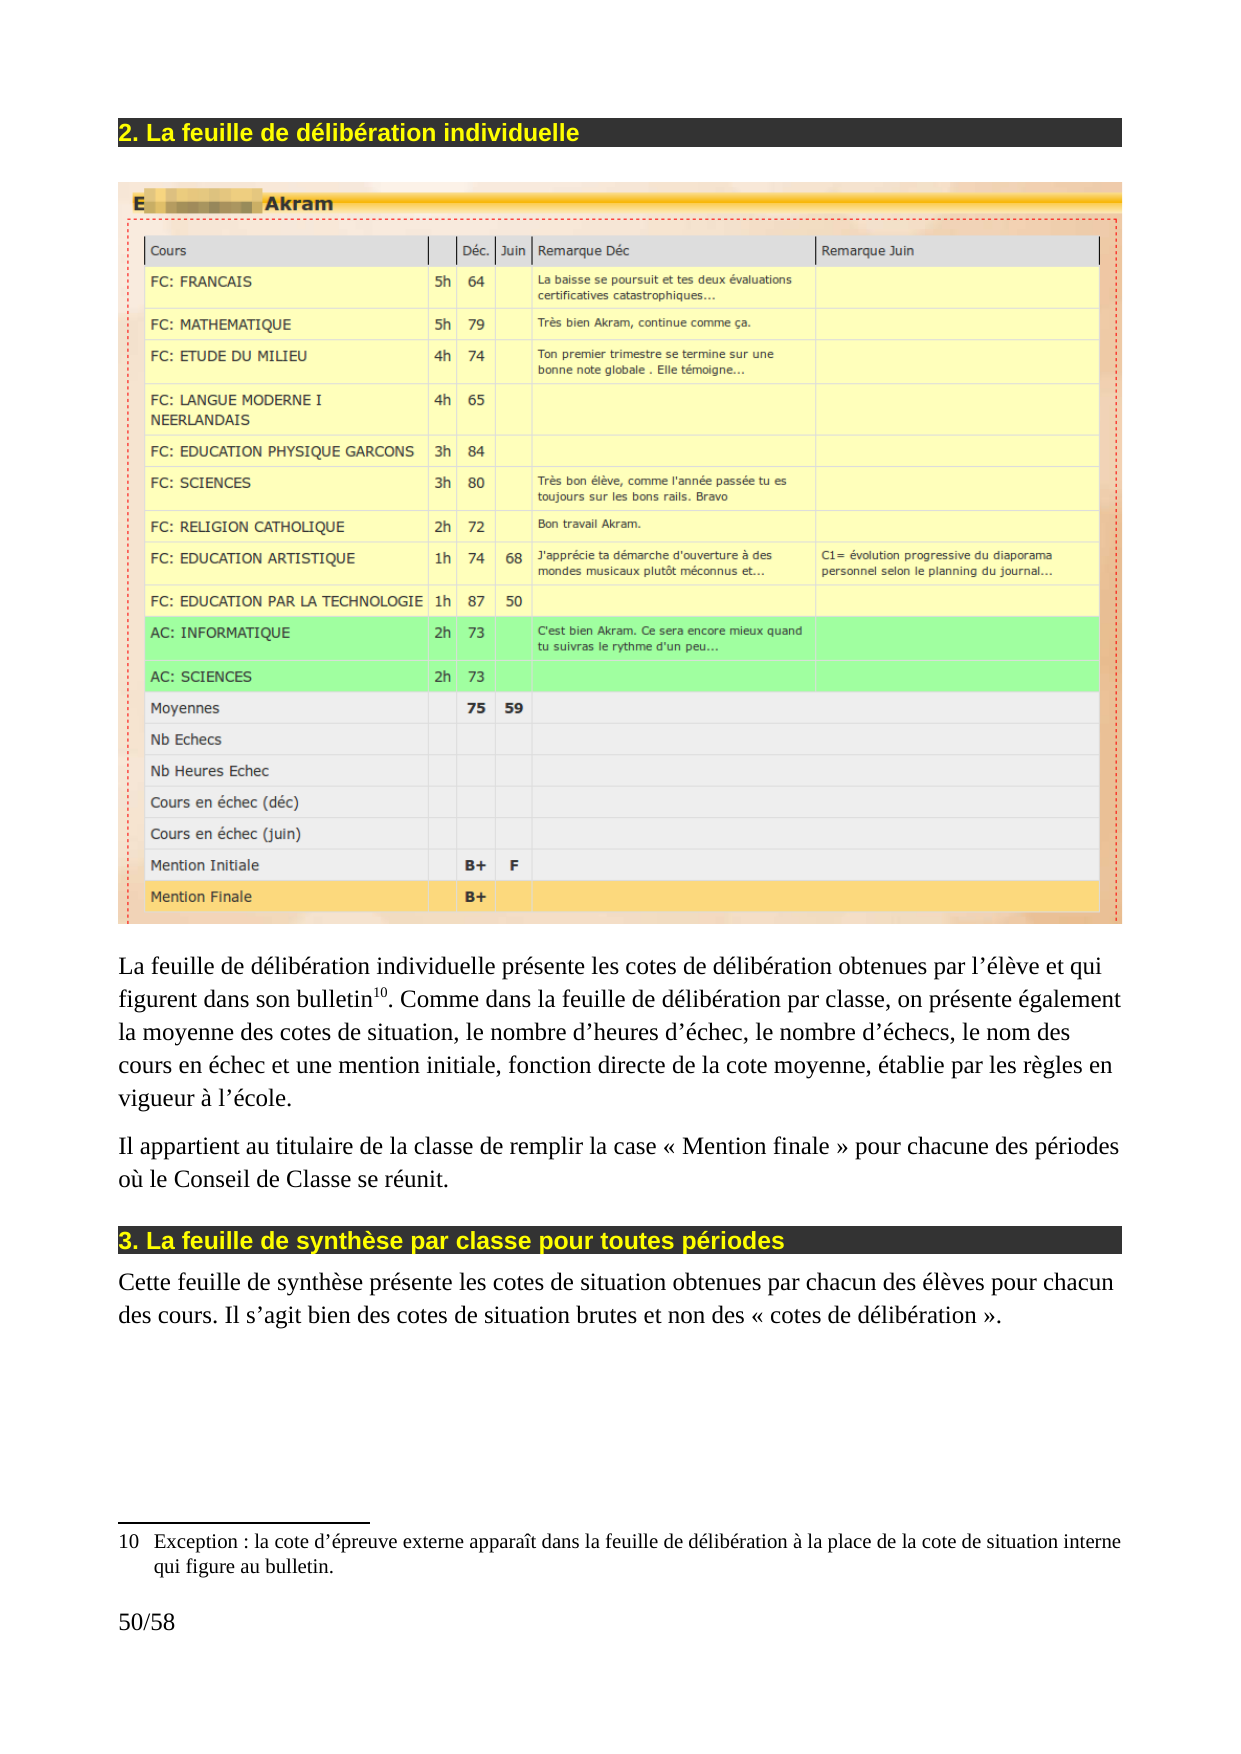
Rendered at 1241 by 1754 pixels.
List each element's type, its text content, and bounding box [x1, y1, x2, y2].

text Il appartient au titulaire de la classe de remplir la case « Mention finale » pour chacune des périodes où le Conseil de Classe se réunit. [118, 1131, 1122, 1193]
subtitle La feuille de délibération individuelle [118, 118, 1122, 147]
text La feuille de délibération individuelle présente les cotes de délibération obtenues par l’élève et qui figurent dans son bulletin. Comme dans la feuille de délibération par classe, on présente également la moyenne des cotes de situation, le nombre d’heures d’échec, le nombre d’échecs, le nom des cours en échec et une mention initiale, fonction directe de la cote moyenne, établie par les règles en vigueur à l’école. [118, 924, 1122, 1112]
text [118, 159, 1122, 182]
picture [118, 182, 1123, 924]
text Cette feuille de synthèse présente les cotes de situation obtenues par chacun des élèves pour chacun des cours. Il s’agit bien des cotes de situation brutes et non des « cotes de délibération ». [118, 1267, 1122, 1329]
text Exception : la cote d’épreuve externe apparaît dans la feuille de délibération à la place de la cote de situation interne qui figure au bulletin. [118, 1529, 1122, 1578]
subtitle La feuille de synthèse par classe pour toutes périodes [118, 1226, 1122, 1254]
